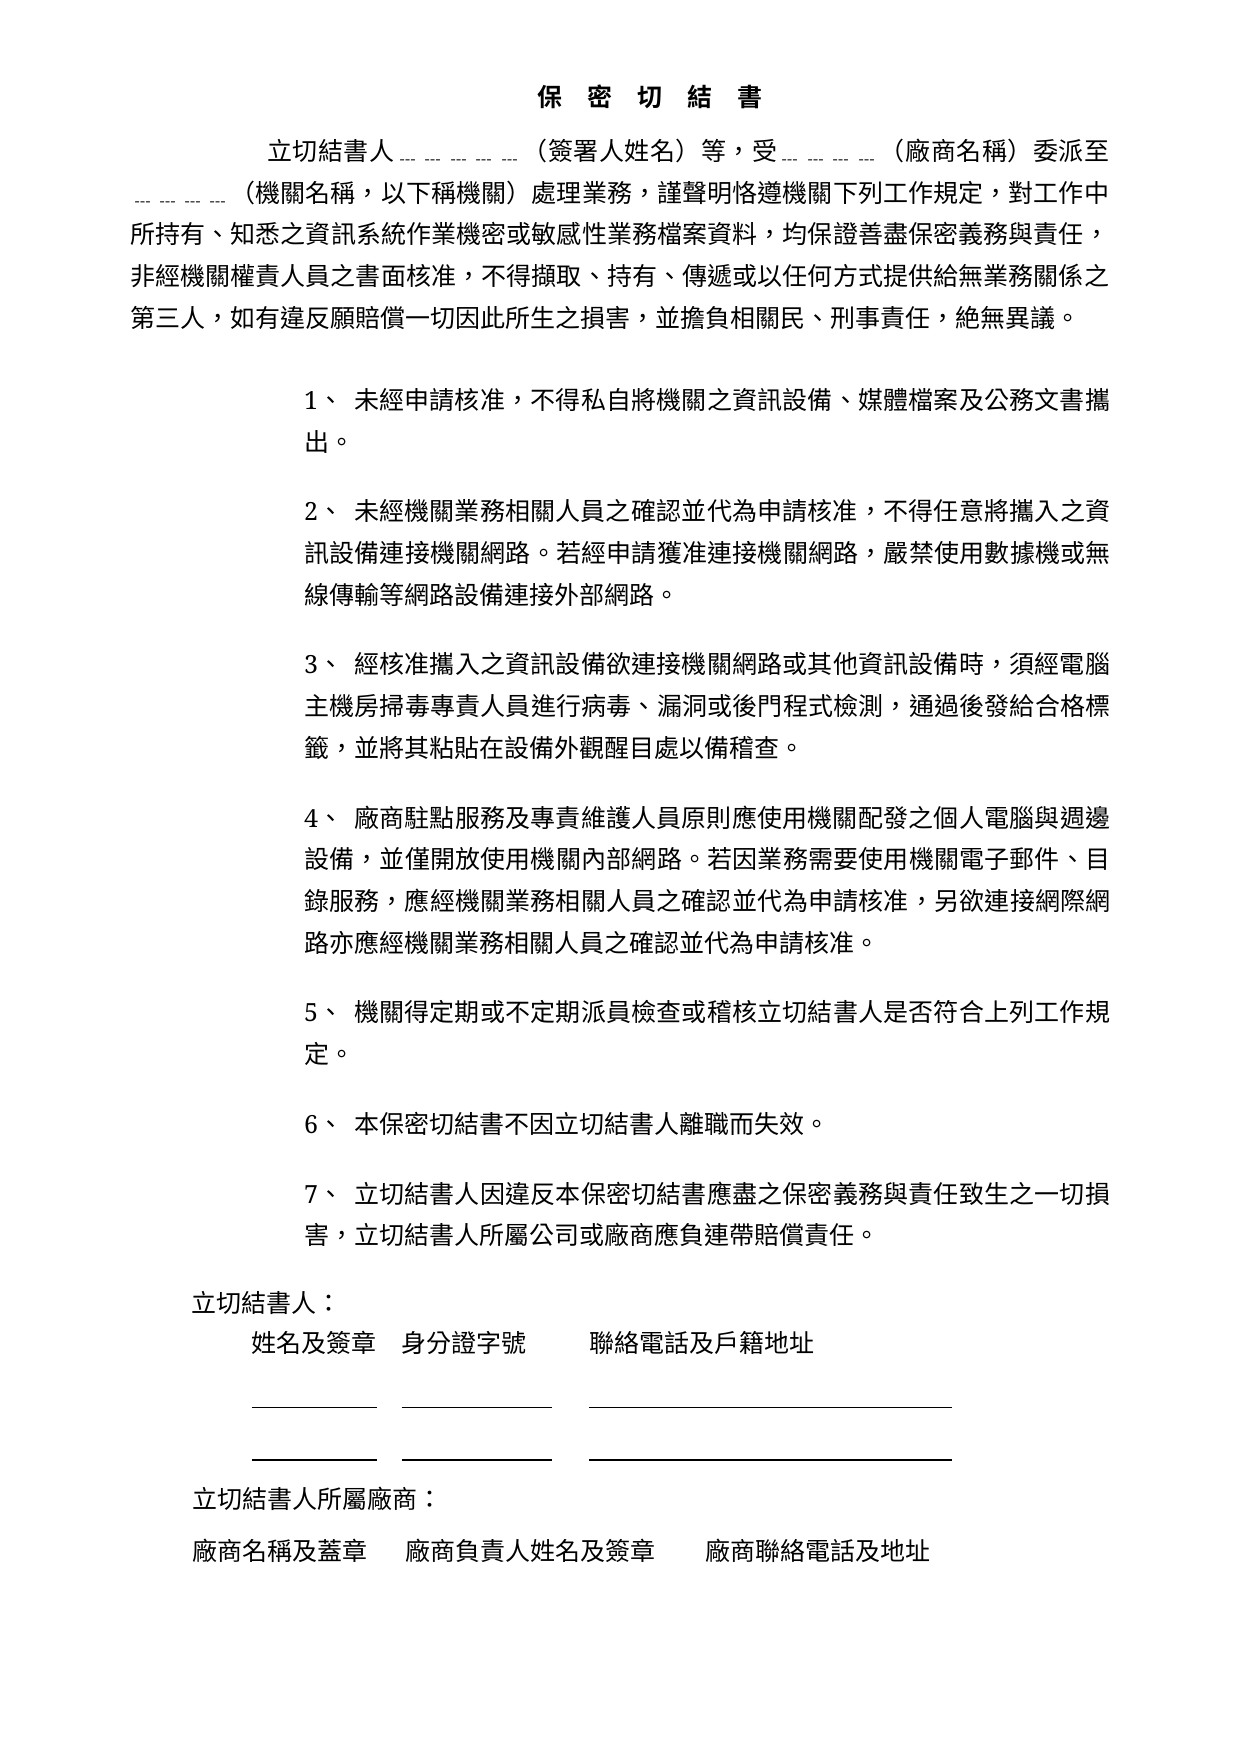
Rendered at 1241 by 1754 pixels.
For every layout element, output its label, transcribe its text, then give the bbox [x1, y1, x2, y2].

text 保 密 切 結 書 [130, 75, 1110, 114]
text 立切結書人﹍﹍﹍﹍﹍（簽署人姓名）等，受﹍﹍﹍﹍（廠商名稱）委派至﹍﹍﹍﹍（機關名稱，以下稱機關）處理業務，謹聲明恪遵機關下列工作規定，對工作中所持有、知悉之資訊系統作業機密或敏感性業務檔案資料，均保證善盡保密義務與責任，非經機關權責人員之書面核准，不得擷取、持有、傳遞或以任何方式提供給無業務關係之第三人，如有違反願賠償一切因此所生之損害，並擔負相關民、刑事責任，絶無異議。 [130, 127, 1110, 335]
list 未經機關業務相關人員之確認並代為申請核准，不得任意將攜入之資訊設備連接機關網路。若經申請獲准連接機關網路，嚴禁使用數據機或無線傳輸等網路設備連接外部網路。 [304, 487, 1110, 612]
text 姓名及簽章 身分證字號 聯絡電話及戶籍地址 [130, 1321, 1110, 1360]
list 本保密切結書不因立切結書人離職而失效。 [304, 1100, 1110, 1142]
text 立切結書人： [130, 1281, 1110, 1321]
list 廠商駐點服務及專責維護人員原則應使用機關配發之個人電腦與週邊設備，並僅開放使用機關內部網路。若因業務需要使用機關電子郵件、目錄服務，應經機關業務相關人員之確認並代為申請核准，另欲連接網際網路亦應經機關業務相關人員之確認並代為申請核准。 [304, 794, 1110, 960]
list 未經申請核准，不得私自將機關之資訊設備、媒體檔案及公務文書攜出。 [304, 376, 1110, 459]
text 立切結書人所屬廠商： [130, 1477, 1110, 1517]
list 機關得定期或不定期派員檢查或稽核立切結書人是否符合上列工作規定。 [304, 988, 1110, 1072]
text 廠商名稱及蓋章 廠商負責人姓名及簽章 廠商聯絡電話及地址 [130, 1529, 1110, 1569]
list 經核准攜入之資訊設備欲連接機關網路或其他資訊設備時，須經電腦主機房掃毒專責人員進行病毒、漏洞或後門程式檢測，通過後發給合格標籤，並將其粘貼在設備外觀醒目處以備稽查。 [304, 641, 1110, 766]
list 立切結書人因違反本保密切結書應盡之保密義務與責任致生之一切損害，立切結書人所屬公司或廠商應負連帶賠償責任。 [304, 1170, 1110, 1253]
